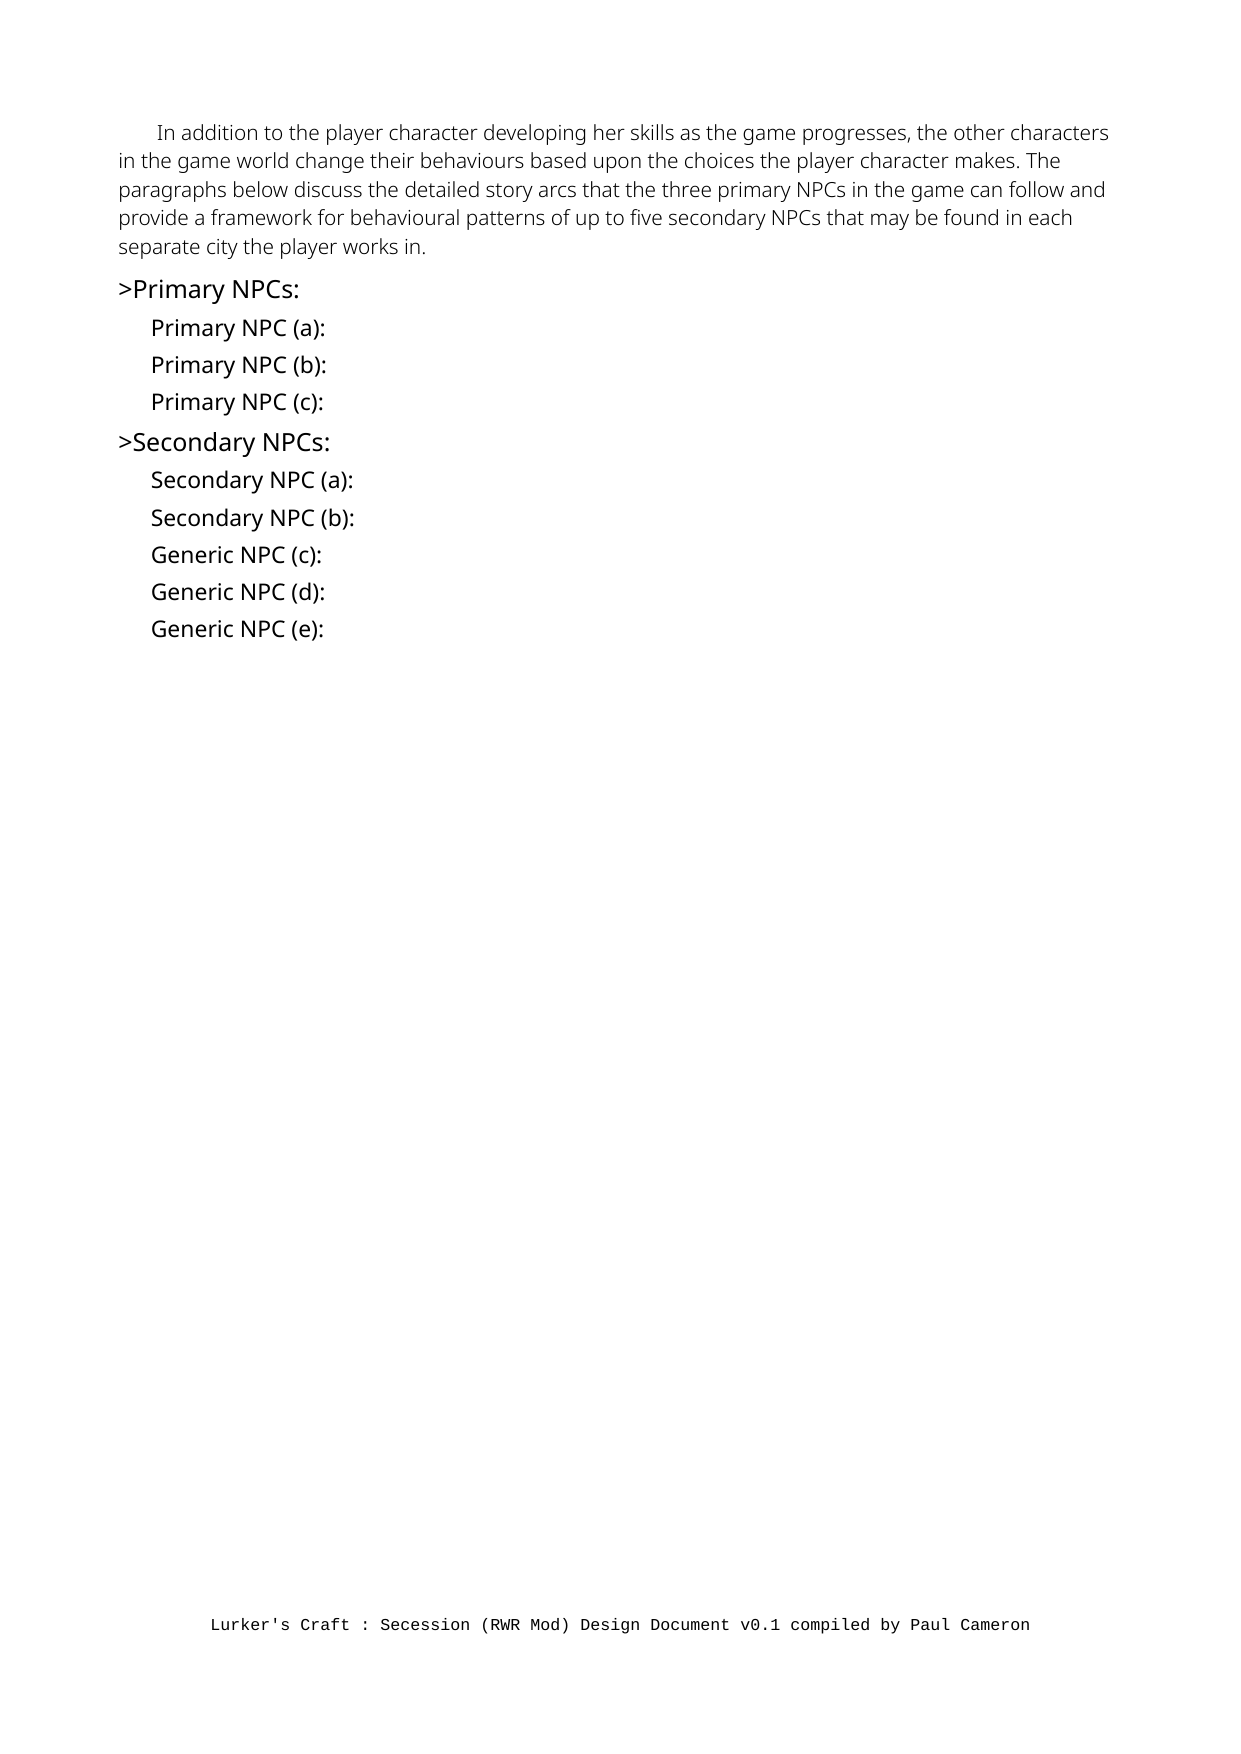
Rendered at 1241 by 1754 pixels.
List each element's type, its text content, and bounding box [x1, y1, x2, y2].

subtitle Secondary NPC (a): [142, 464, 1122, 496]
subtitle >Primary NPCs: [118, 272, 1122, 306]
subtitle Generic NPC (d): [142, 576, 1122, 607]
subtitle Secondary NPC (b): [142, 502, 1122, 533]
subtitle Primary NPC (b): [142, 349, 1122, 380]
subtitle Generic NPC (c): [142, 539, 1122, 570]
subtitle Primary NPC (c): [142, 386, 1122, 417]
subtitle Primary NPC (a): [142, 312, 1122, 343]
text In addition to the player character developing her skills as the game progresses, the other characters in the game world change their behaviours based upon the choices the player character makes. The paragraphs below discuss the detailed story arcs that the three primary NPCs in the game can follow and provide a framework for behavioural patterns of up to five secondary NPCs that may be found in each separate city the player works in. [118, 118, 1122, 260]
subtitle >Secondary NPCs: [118, 424, 1122, 459]
subtitle Generic NPC (e): [142, 613, 1122, 644]
